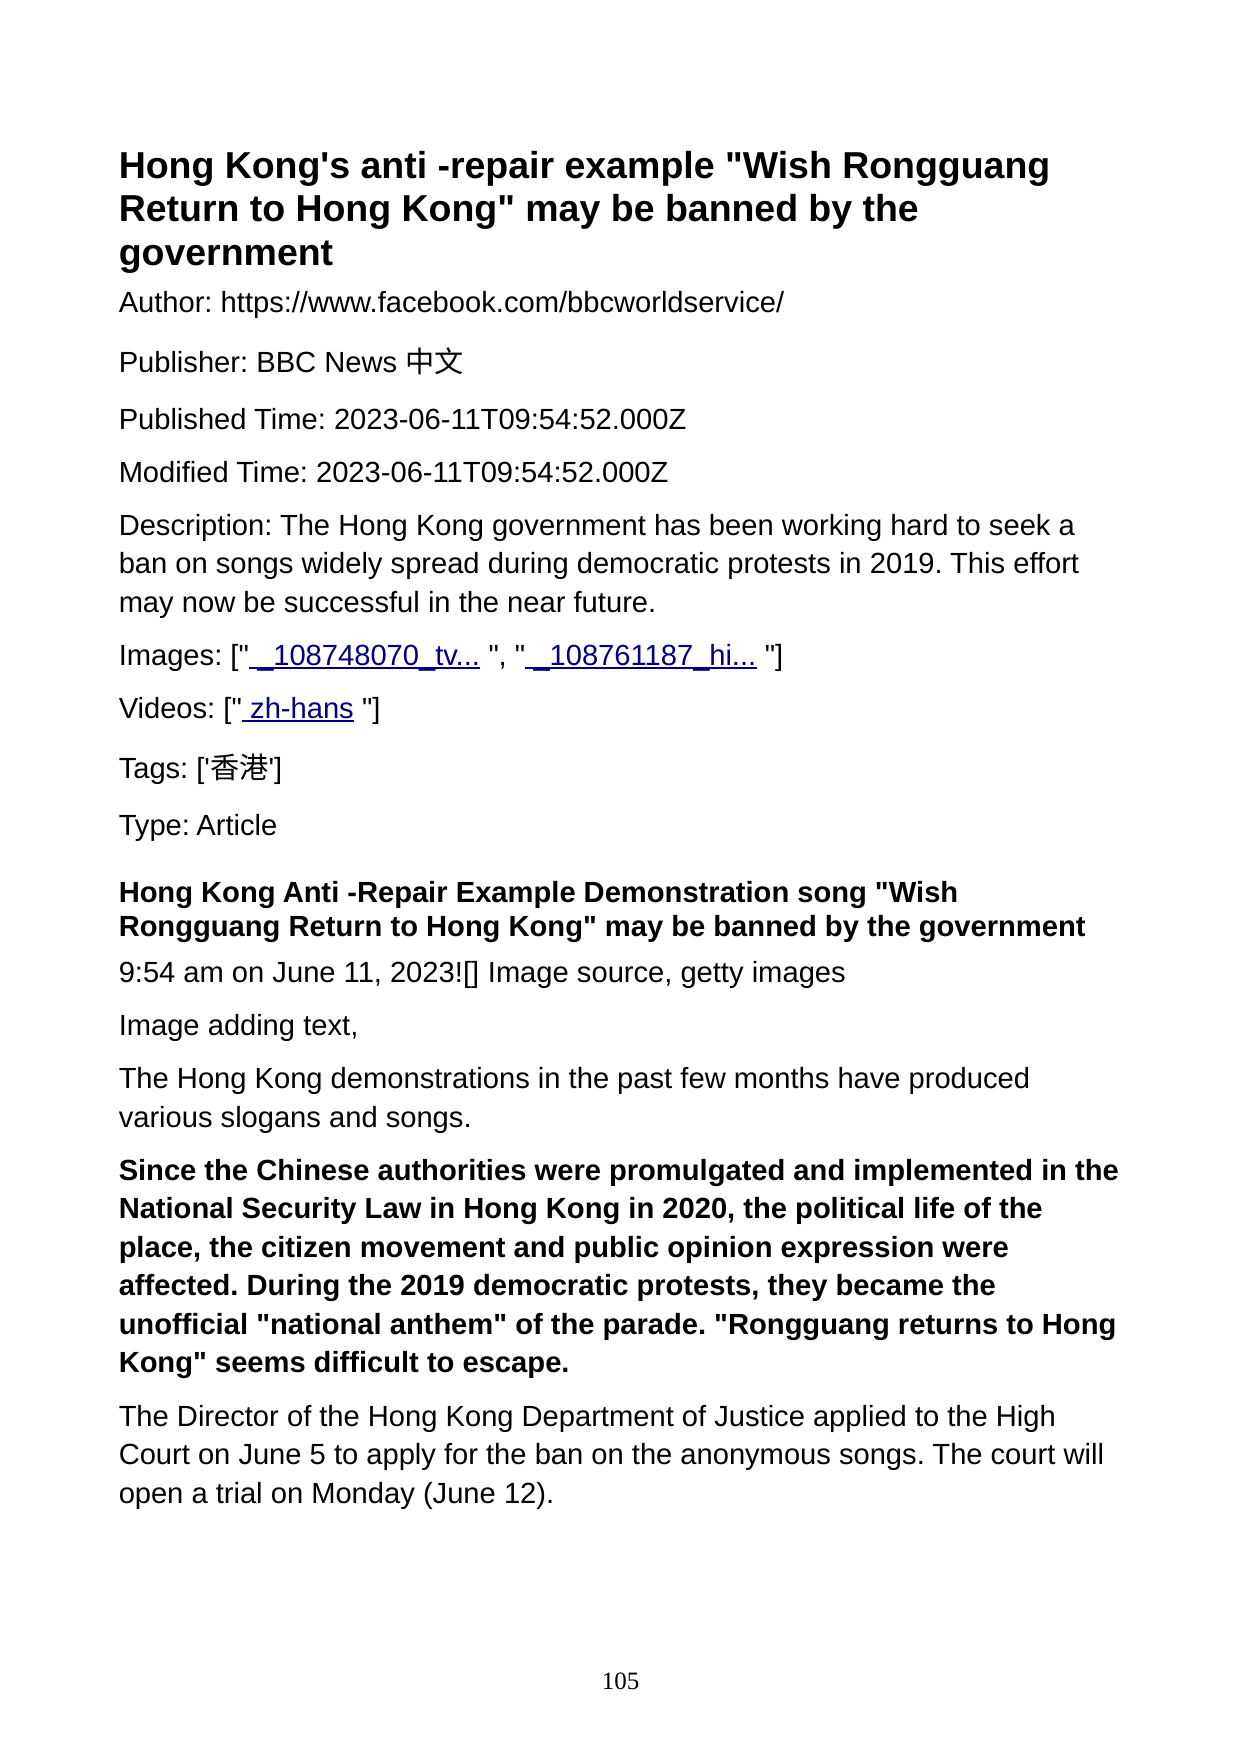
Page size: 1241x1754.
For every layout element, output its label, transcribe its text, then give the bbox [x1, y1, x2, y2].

text Images: [" _108748070_tv... ", " _108761187_hi... "] [118, 638, 1122, 672]
text The Director of the Hong Kong Department of Justice applied to the High Court on June 5 to apply for the ban on the anonymous songs. The court will open a trial on Monday (June 12). [118, 1398, 1122, 1509]
text Image adding text, [118, 1008, 1122, 1041]
text 9:54 am on June 11, 2023![] Image source, getty images [118, 955, 1122, 988]
text The Hong Kong demonstrations in the past few months have produced various slogans and songs. [118, 1061, 1122, 1133]
text Modified Time: 2023-06-11T09:54:52.000Z [118, 455, 1122, 488]
text Publisher: BBC News 中文 [118, 338, 1122, 381]
subtitle Hong Kong Anti -Repair Example Demonstration song "Wish Rongguang Return to Hong Kong" may be banned by the government [118, 875, 1122, 942]
text Tags: ['香港'] [118, 744, 1122, 787]
text Since the Chinese authorities were promulgated and implemented in the National Security Law in Hong Kong in 2020, the political life of the place, the citizen movement and public opinion expression were affected. During the 2019 democratic protests, they became the unofficial "national anthem" of the parade. "Rongguang returns to Hong Kong" seems difficult to escape. [118, 1153, 1122, 1379]
subtitle Hong Kong's anti -repair example "Wish Rongguang Return to Hong Kong" may be banned by the government [118, 143, 1122, 273]
text Published Time: 2023-06-11T09:54:52.000Z [118, 402, 1122, 435]
text Author: https://www.facebook.com/bbcworldservice/ [118, 285, 1122, 319]
text Videos: [" zh-hans "] [118, 691, 1122, 725]
text Description: The Hong Kong government has been working hard to seek a ban on songs widely spread during democratic protests in 2019. This effort may now be successful in the near future. [118, 508, 1122, 618]
text Type: Article [118, 807, 1122, 841]
